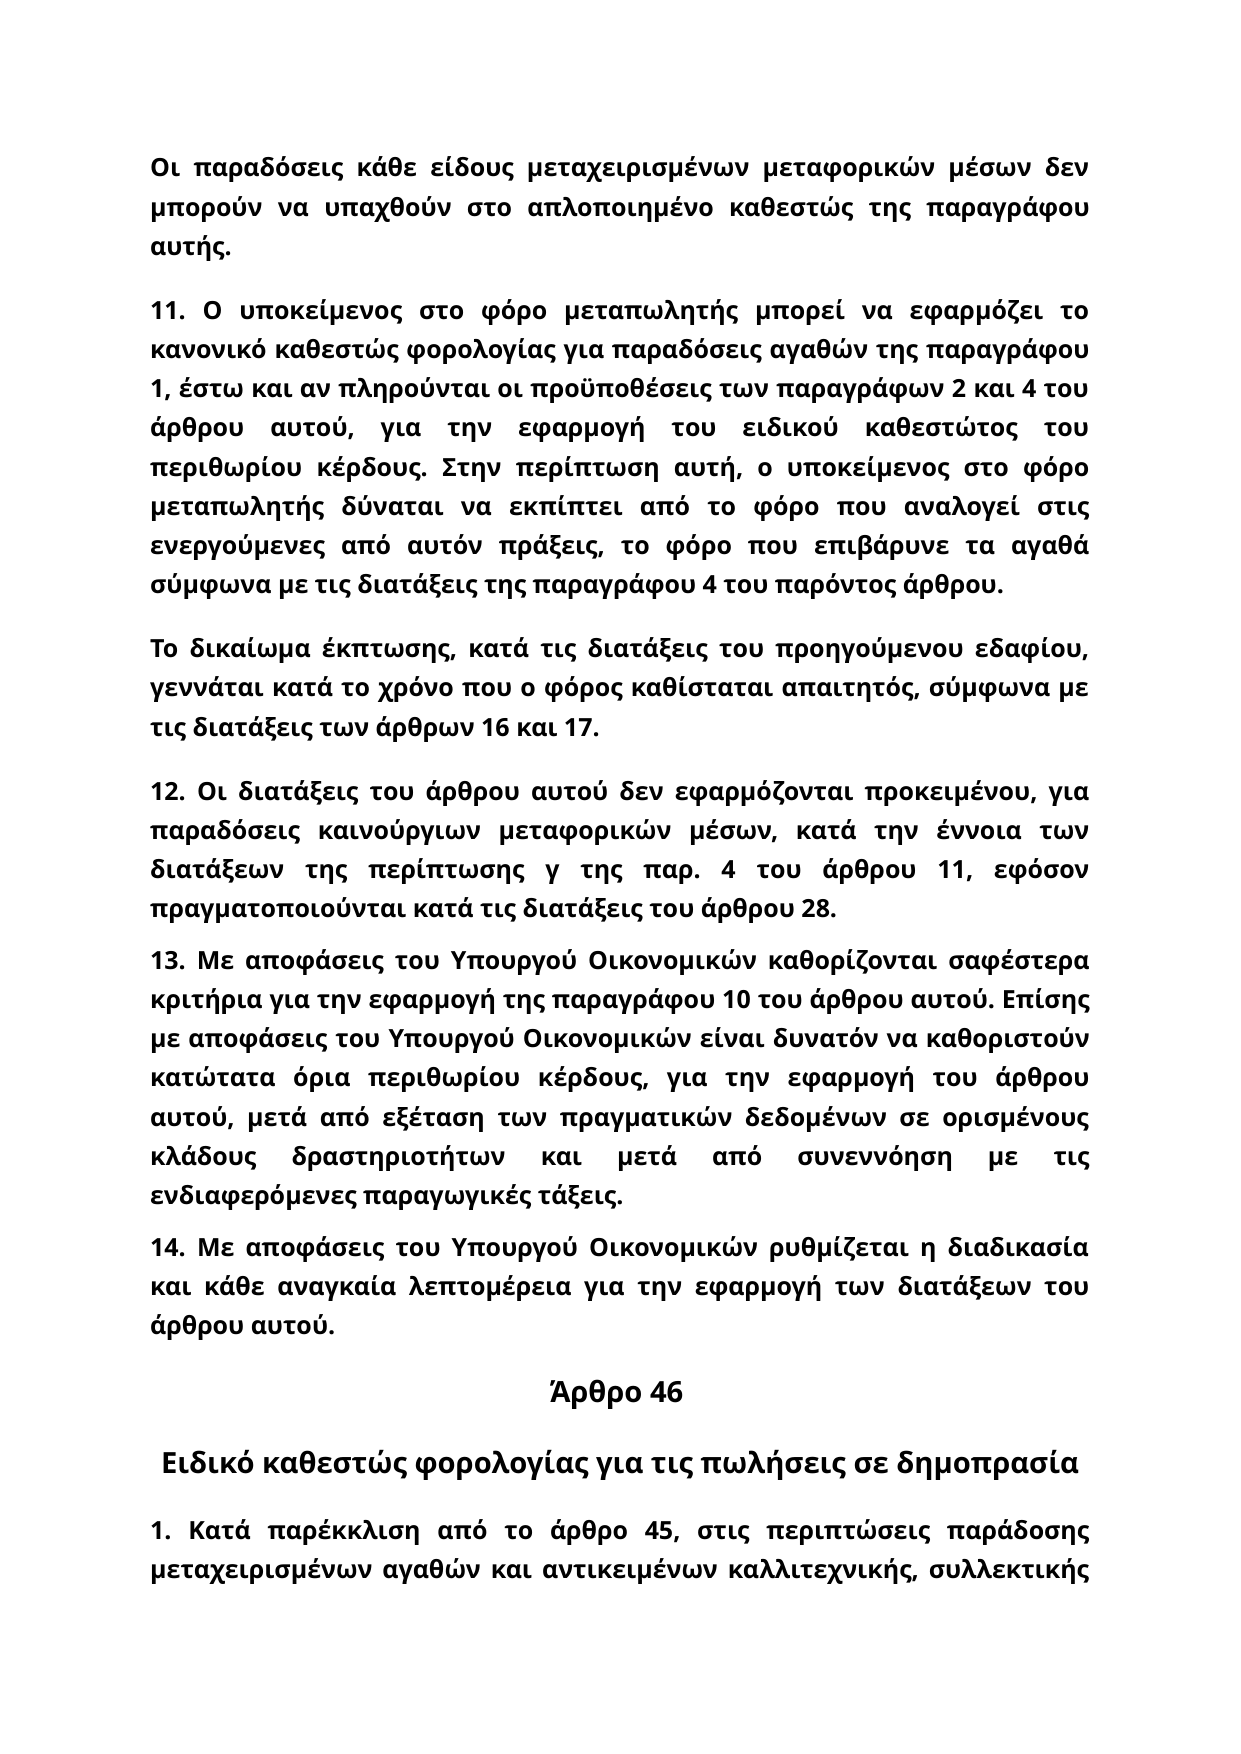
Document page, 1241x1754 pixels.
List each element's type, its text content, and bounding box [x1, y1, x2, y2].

text 12. Οι διατάξεις του άρθρου αυτού δεν εφαρμόζονται προκειμένου, για παραδόσεις καινούργιων μεταφορικών μέσων, κατά την έννοια των διατάξεων της περίπτωσης γ της παρ. 4 του άρθρου 11, εφόσον πραγματοποιούνται κατά τις διατάξεις του άρθρου 28. [150, 773, 1090, 925]
text Το δικαίωμα έκπτωσης, κατά τις διατάξεις του προηγούμενου εδαφίου, γεννάται κατά το χρόνο που ο φόρος καθίσταται απαιτητός, σύμφωνα με τις διατάξεις των άρθρων 16 και 17. [150, 631, 1090, 743]
text 1. Κατά παρέκκλιση από το άρθρο 45, στις περιπτώσεις παράδοσης μεταχειρισμένων αγαθών και αντικειμένων καλλιτεχνικής, συλλεκτικής [150, 1513, 1090, 1586]
text 11. Ο υποκείμενος στο φόρο μεταπωλητής μπορεί να εφαρμόζει το κανονικό καθεστώς φορολογίας για παραδόσεις αγαθών της παραγράφου 1, έστω και αν πληρούνται οι προϋποθέσεις των παραγράφων 2 και 4 του άρθρου αυτού, για την εφαρμογή του ειδικού καθεστώτος του περιθωρίου κέρδους. Στην περίπτωση αυτή, ο υποκείμενος στο φόρο μεταπωλητής δύναται να εκπίπτει από το φόρο που αναλογεί στις ενεργούμενες από αυτόν πράξεις, το φόρο που επιβάρυνε τα αγαθά σύμφωνα με τις διατάξεις της παραγράφου 4 του παρόντος άρθρου. [150, 292, 1090, 601]
text 13. Με αποφάσεις του Υπουργού Οικονομικών καθορίζονται σαφέστερα κριτήρια για την εφαρμογή της παραγράφου 10 του άρθρου αυτού. Επίσης με αποφάσεις του Υπουργού Οικονομικών είναι δυνατόν να καθοριστούν κατώτατα όρια περιθωρίου κέρδους, για την εφαρμογή του άρθρου αυτού, μετά από εξέταση των πραγματικών δεδομένων σε ορισμένους κλάδους δραστηριοτήτων και μετά από συνεννόηση με τις ενδιαφερόμενες παραγωγικές τάξεις. [150, 942, 1090, 1212]
text Οι παραδόσεις κάθε είδους μεταχειρισμένων μεταφορικών μέσων δεν μπορούν να υπαχθούν στο απλοποιημένο καθεστώς της παραγράφου αυτής. [150, 150, 1090, 262]
subtitle Άρθρο 46 [150, 1372, 1090, 1411]
text 14. Με αποφάσεις του Υπουργού Οικονομικών ρυθμίζεται η διαδικασία και κάθε αναγκαία λεπτομέρεια για την εφαρμογή των διατάξεων του άρθρου αυτού. [150, 1229, 1090, 1342]
subtitle Ειδικό καθεστώς φορολογίας για τις πωλήσεις σε δημοπρασία [150, 1442, 1090, 1482]
